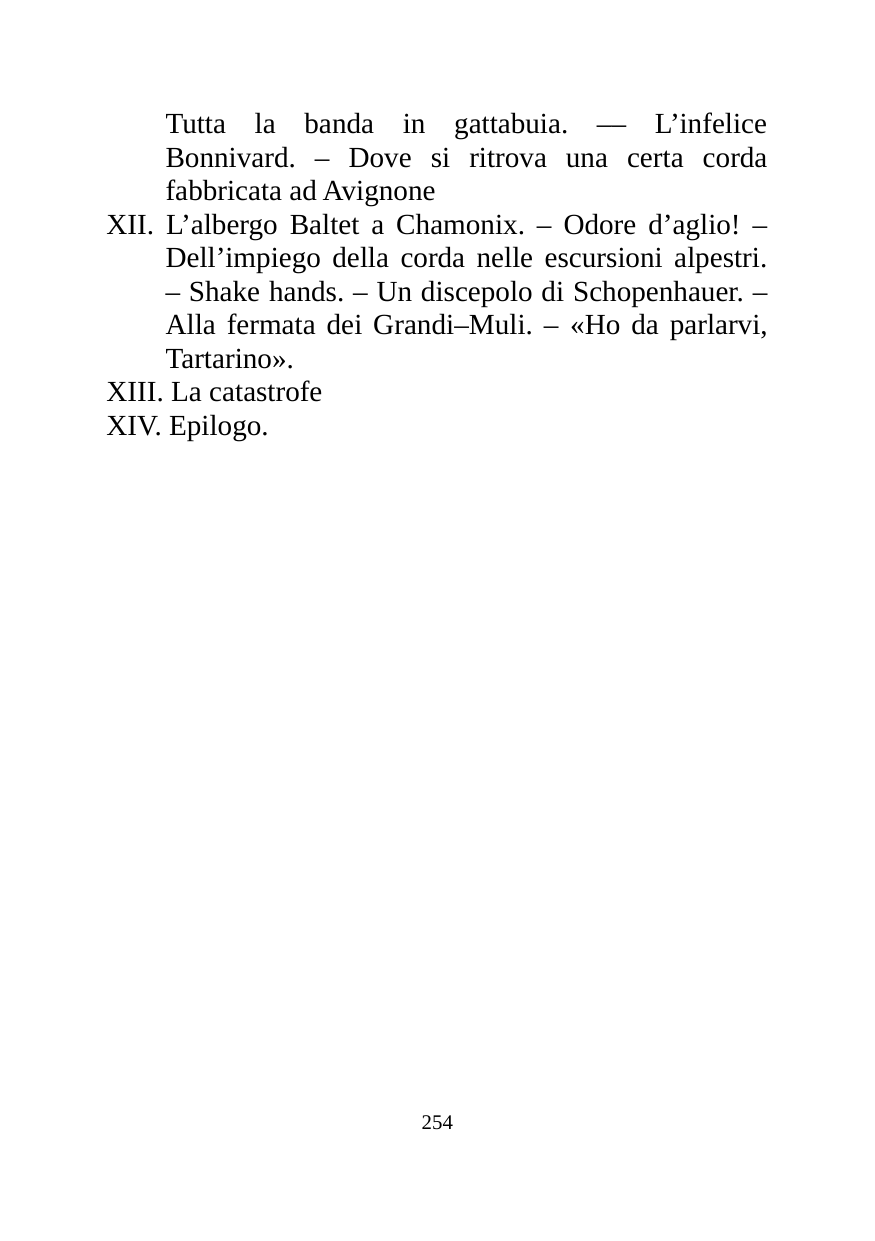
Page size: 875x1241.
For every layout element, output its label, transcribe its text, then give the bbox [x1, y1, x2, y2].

text XIV. Epilogo. [106, 408, 768, 442]
text Tutta la banda in gattabuia. –– L’infelice Bonnivard. – Dove si ritrova una certa corda fabbricata ad Avignone [106, 106, 768, 207]
text XII. L’albergo Baltet a Chamonix. – Odore d’aglio! – Dell’impiego della corda nelle escursioni alpestri. – Shake hands. – Un discepolo di Schopenhauer. – Alla fermata dei Grandi–Muli. – «Ho da parlarvi, Tartarino». [106, 207, 768, 374]
text XIII. La catastrofe [106, 374, 768, 408]
